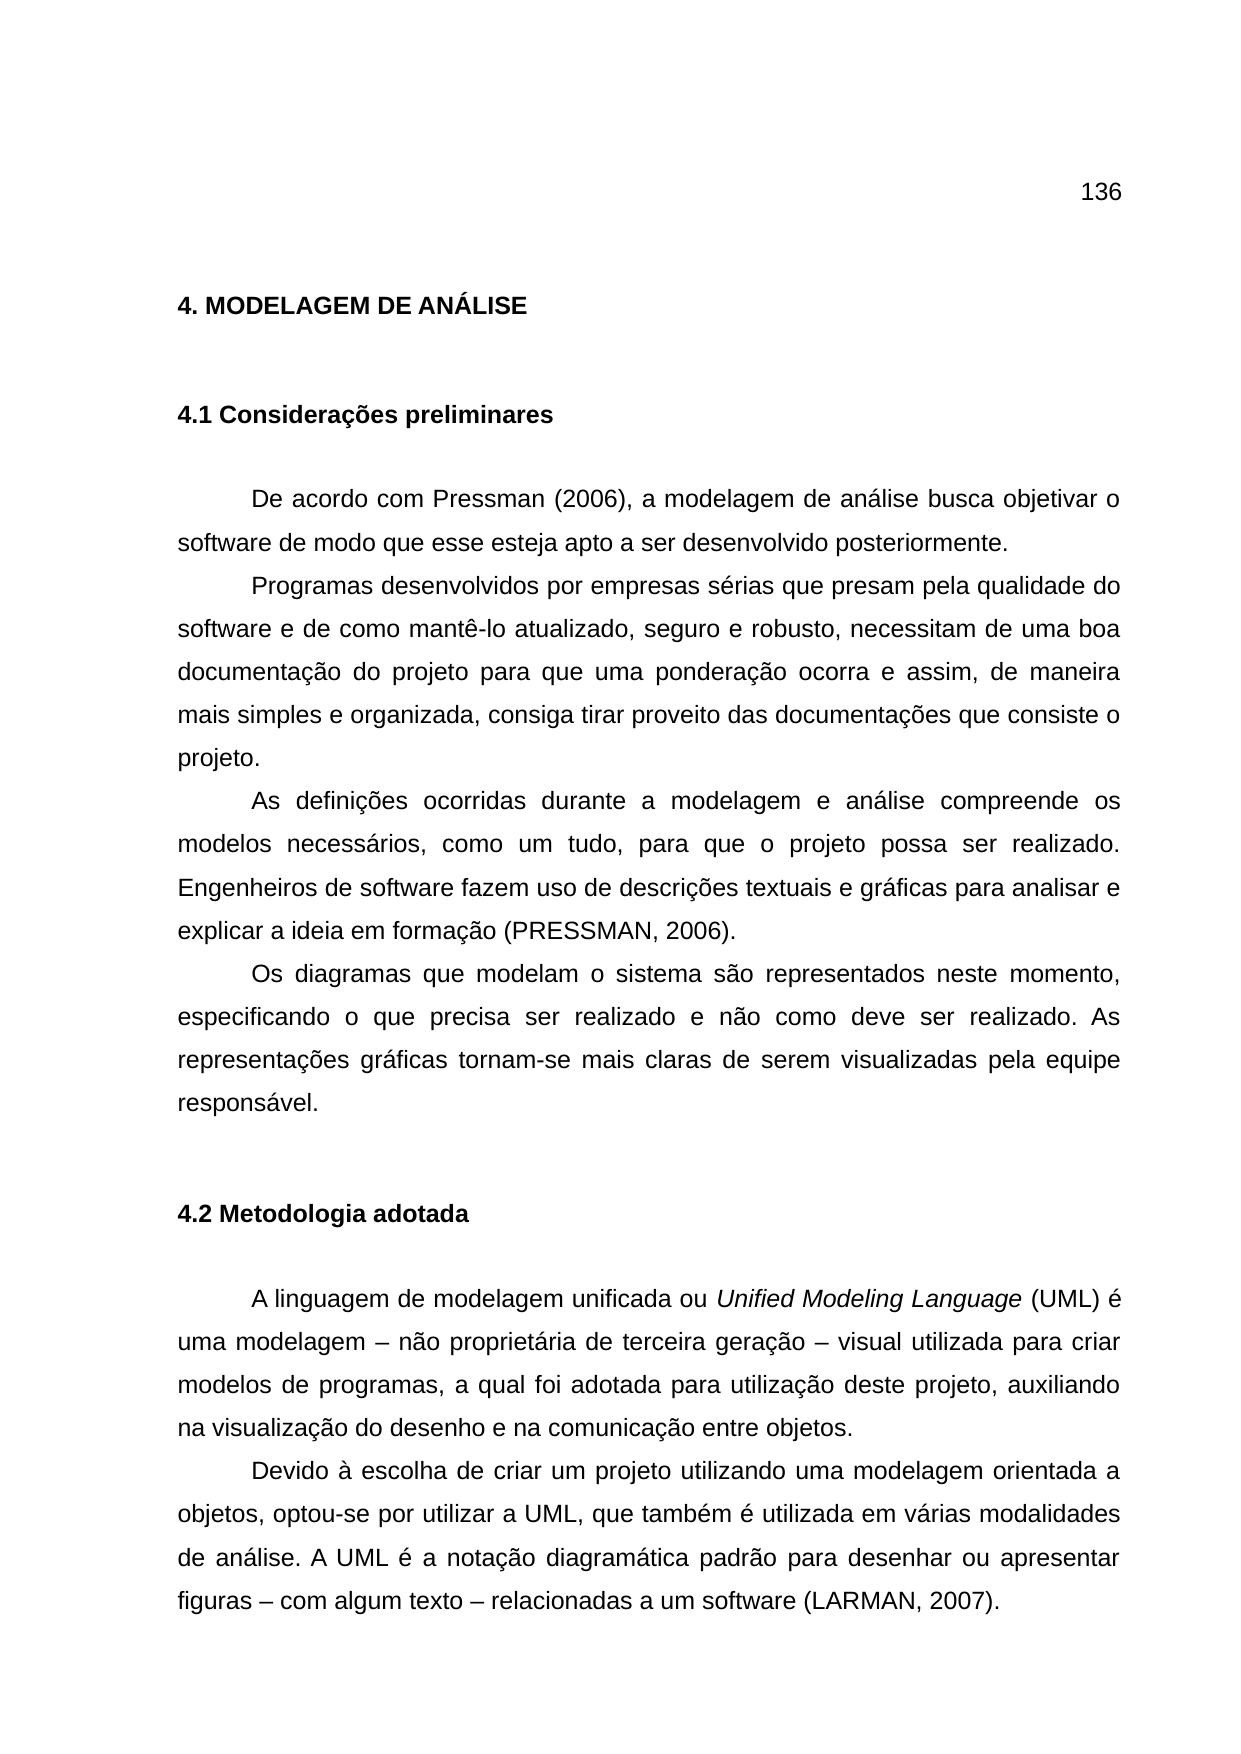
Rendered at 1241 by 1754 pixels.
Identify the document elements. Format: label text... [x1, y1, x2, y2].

text As definições ocorridas durante a modelagem e análise compreende os modelos necessários, como um tudo, para que o projeto possa ser realizado. Engenheiros de software fazem uso de descrições textuais e gráficas para analisar e explicar a ideia em formação (PRESSMAN, 2006). [177, 786, 1122, 944]
subtitle 4. MODELAGEM DE ANÁLISE [177, 291, 1122, 319]
text Os diagramas que modelam o sistema são representados neste momento, especificando o que precisa ser realizado e não como deve ser realizado. As representações gráficas tornam-se mais claras de serem visualizadas pela equipe responsável. [177, 959, 1122, 1117]
text De acordo com Pressman (2006), a modelagem de análise busca objetivar o software de modo que esse esteja apto a ser desenvolvido posteriormente. [177, 484, 1122, 556]
text A linguagem de modelagem unificada ou Unified Modeling Language (UML) é uma modelagem – não proprietária de terceira geração – visual utilizada para criar modelos de programas, a qual foi adotada para utilização deste projeto, auxiliando na visualização do desenho e na comunicação entre objetos. [177, 1284, 1122, 1442]
subtitle 4.2 Metodologia adotada [177, 1199, 1122, 1228]
text Devido à escolha de criar um projeto utilizando uma modelagem orientada a objetos, optou-se por utilizar a UML, que também é utilizada em várias modalidades de análise. A UML é a notação diagramática padrão para desenhar ou apresentar figuras – com algum texto – relacionadas a um software (LARMAN, 2007). [177, 1456, 1122, 1614]
subtitle 4.1 Considerações preliminares [177, 400, 1122, 429]
text Programas desenvolvidos por empresas sérias que presam pela qualidade do software e de como mantê-lo atualizado, seguro e robusto, necessitam de uma boa documentação do projeto para que uma ponderação ocorra e assim, de maneira mais simples e organizada, consiga tirar proveito das documentações que consiste o projeto. [177, 571, 1122, 772]
